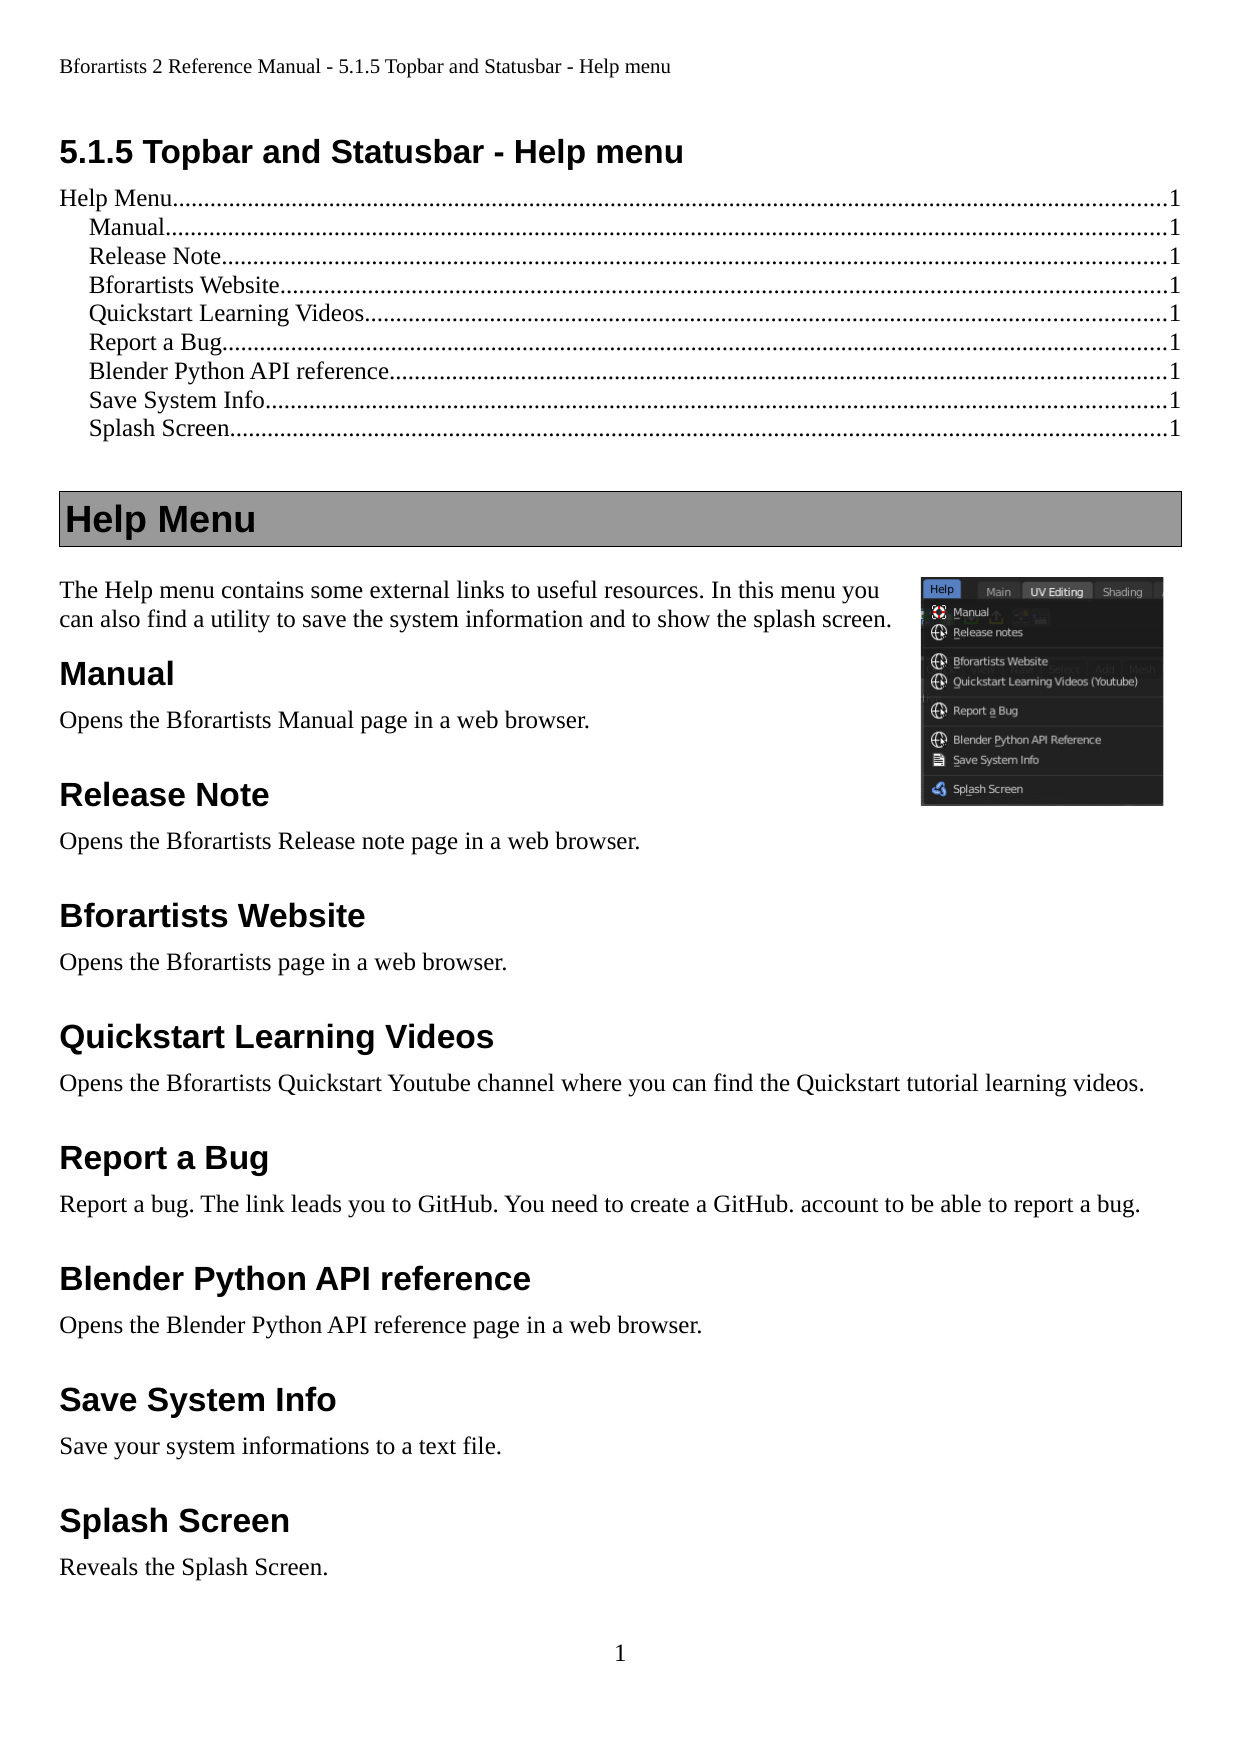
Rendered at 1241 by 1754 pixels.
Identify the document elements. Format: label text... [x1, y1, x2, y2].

text Report a bug. The link leads you to GitHub. You need to create a GitHub. account to be able to report a bug. [59, 1189, 1181, 1218]
subtitle Save System Info [59, 1380, 1181, 1418]
subtitle Manual [59, 654, 920, 692]
text Splash Screen 1 [88, 413, 1181, 442]
text Opens the Blender Python API reference page in a web browser. [59, 1310, 1181, 1339]
text Opens the Bforartists Manual page in a web browser. [59, 705, 920, 733]
text Report a Bug 1 [88, 327, 1181, 356]
text Opens the Bforartists Quickstart Youtube channel where you can find the Quickstart tutorial learning videos. [59, 1068, 1181, 1097]
text Release Note 1 [88, 241, 1181, 270]
text Blender Python API reference 1 [88, 356, 1181, 385]
text Opens the Bforartists Release note page in a web browser. [59, 826, 1181, 854]
text Save your system informations to a text file. [59, 1431, 1181, 1460]
text Manual 1 [88, 212, 1181, 241]
subtitle Release Note [59, 775, 1181, 813]
subtitle Quickstart Learning Videos [59, 1017, 1181, 1055]
subtitle 5.1.5 Topbar and Statusbar - Help menu [59, 132, 1181, 171]
subtitle Blender Python API reference [59, 1259, 1181, 1297]
text Save System Info 1 [88, 385, 1181, 413]
picture [920, 577, 1164, 806]
text Bforartists Website 1 [88, 270, 1181, 298]
subtitle Report a Bug [59, 1138, 1181, 1176]
subtitle Bforartists Website [59, 896, 1181, 934]
text Help Menu 1 [59, 183, 1181, 212]
text The Help menu contains some external links to useful resources. In this menu you can also find a utility to save the system information and to show the splash screen. [59, 575, 1181, 633]
text Opens the Bforartists page in a web browser. [59, 947, 1181, 976]
text Reveals the Splash Screen. [59, 1552, 1181, 1581]
subtitle Splash Screen [59, 1501, 1181, 1539]
text Quickstart Learning Videos 1 [88, 298, 1181, 327]
subtitle [1164, 654, 1181, 692]
table_header Help Menu [60, 492, 1181, 546]
